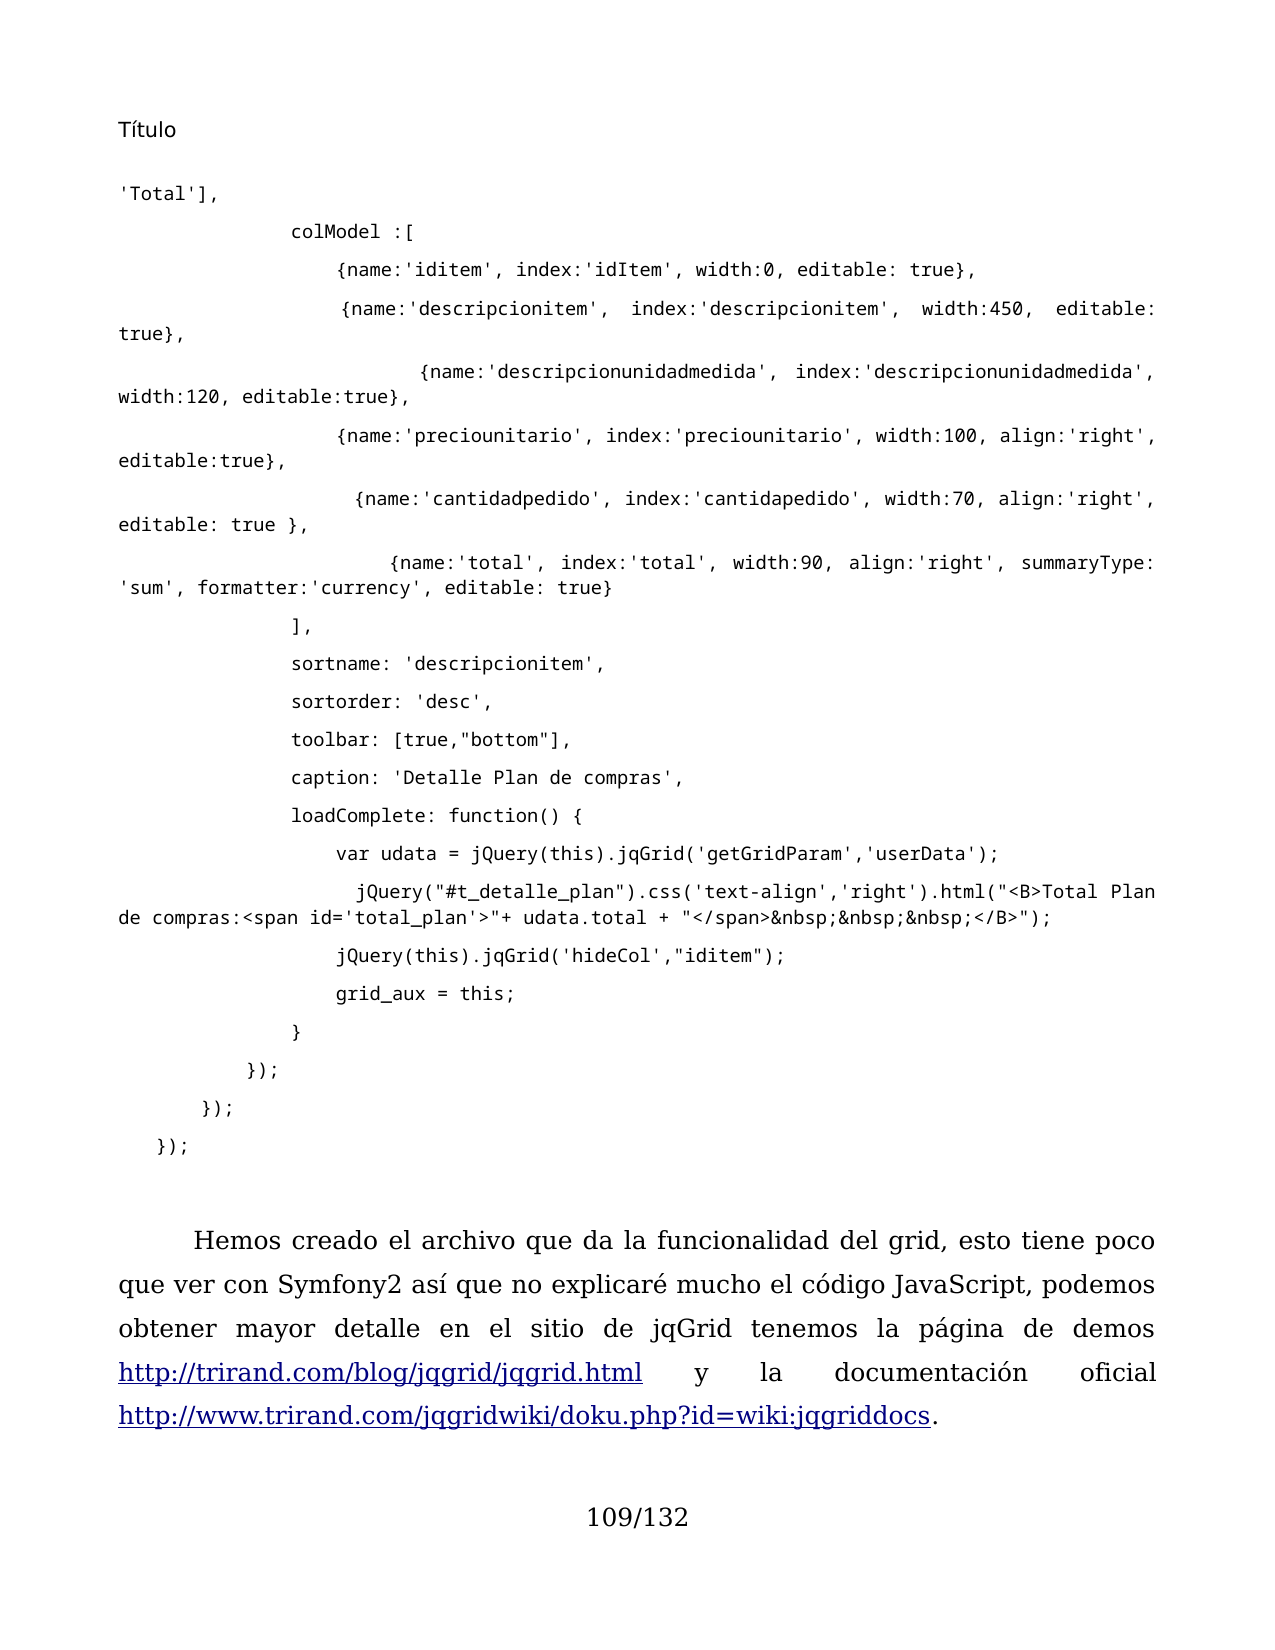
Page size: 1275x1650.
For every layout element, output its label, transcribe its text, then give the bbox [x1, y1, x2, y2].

text }); [118, 1132, 1157, 1158]
text }); [118, 1094, 1157, 1120]
text {name:'total', index:'total', width:90, align:'right', summaryType: 'sum', formatter:'currency', editable: true} [118, 549, 1157, 600]
text sortorder: 'desc', [118, 688, 1157, 714]
text Hemos creado el archivo que da la funcionalidad del grid, esto tiene poco que ver con Symfony2 así que no explicaré mucho el código JavaScript, podemos obtener mayor detalle en el sitio de jqGrid tenemos la página de demos http://trirand.com/blog/jqgrid/jqgrid.html y la documentación oficial http://www.trirand.com/jqgridwiki/doku.php?id=wiki:jqgriddocs. [118, 1227, 1157, 1431]
text grid_aux = this; [118, 980, 1157, 1006]
text } [118, 1018, 1157, 1044]
text caption: 'Detalle Plan de compras', [118, 764, 1157, 790]
text {name:'iditem', index:'idItem', width:0, editable: true}, [118, 257, 1157, 282]
text jQuery(this).jqGrid('hideCol',"iditem"); [118, 942, 1157, 968]
text {name:'descripcionunidadmedida', index:'descripcionunidadmedida', width:120, editable:true}, [118, 358, 1157, 409]
text loadComplete: function() { [118, 803, 1157, 828]
text var udata = jQuery(this).jqGrid('getGridParam','userData'); [118, 841, 1157, 866]
text toolbar: [true,"bottom"], [118, 727, 1157, 752]
text jQuery("#t_detalle_plan").css('text-align','right').html("<B>Total Plan de compras:<span id='total_plan'>"+ udata.total + "</span>&nbsp;&nbsp;&nbsp;</B>"); [118, 879, 1157, 930]
text sortname: 'descripcionitem', [118, 651, 1157, 676]
text 'Total'], [118, 181, 1157, 206]
text {name:'cantidadpedido', index:'cantidapedido', width:70, align:'right', editable: true }, [118, 485, 1157, 536]
text }); [118, 1056, 1157, 1082]
text {name:'descripcionitem', index:'descripcionitem', width:450, editable: true}, [118, 295, 1157, 346]
text ], [118, 612, 1157, 638]
text colModel :[ [118, 219, 1157, 244]
text {name:'preciounitario', index:'preciounitario', width:100, align:'right', editable:true}, [118, 422, 1157, 473]
